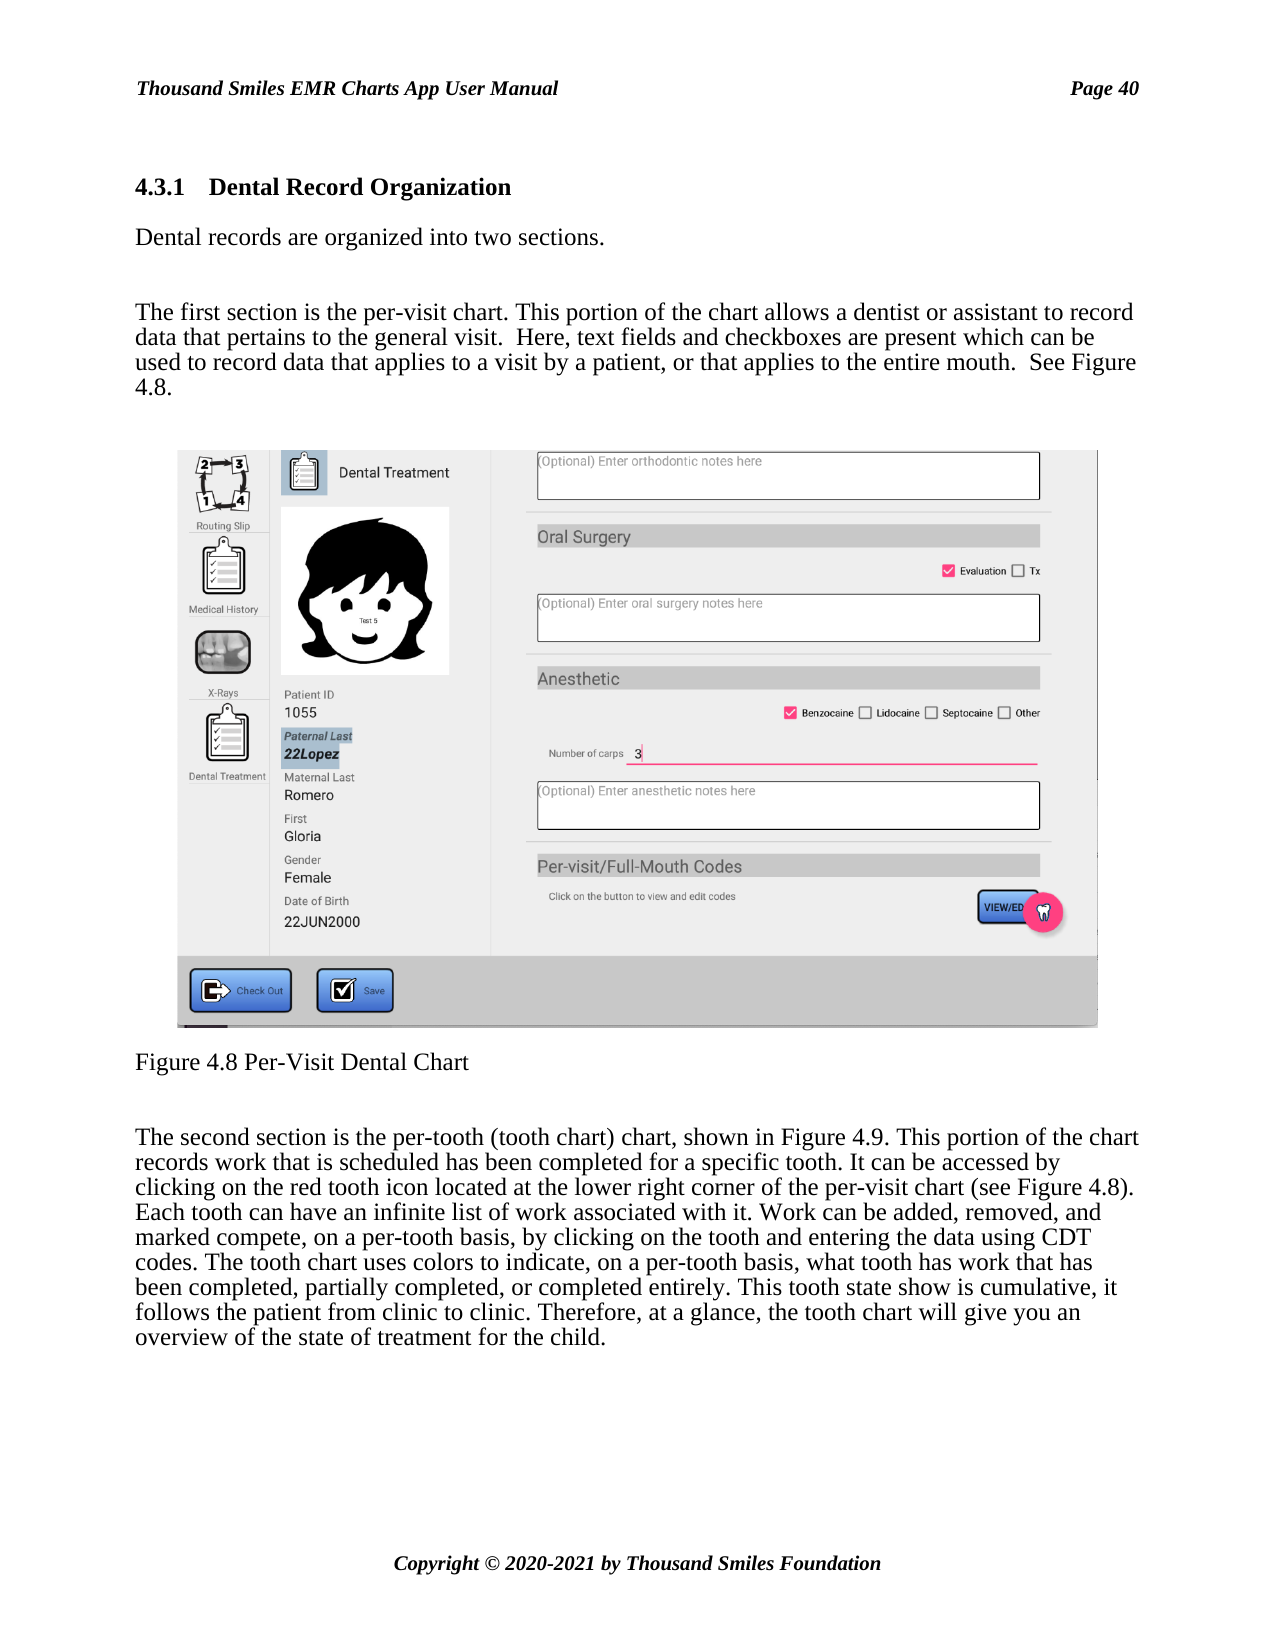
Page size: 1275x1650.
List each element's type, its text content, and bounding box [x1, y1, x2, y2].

text Figure 4.8 Per-Visit Dental Chart [135, 1050, 1140, 1075]
picture [177, 450, 1098, 1028]
text Dental records are organized into two sections. [135, 225, 1140, 250]
subtitle Dental Record Organization [135, 175, 1140, 200]
text The first section is the per-visit chart. This portion of the chart allows a dentist or assistant to record data that pertains to the general visit. Here, text fields and checkboxes are present which can be used to record data that applies to a visit by a patient, or that applies to the entire mouth. See Figure 4.8. [135, 300, 1140, 400]
text The second section is the per-tooth (tooth chart) chart, shown in Figure 4.9. This portion of the chart records work that is scheduled has been completed for a specific tooth. It can be accessed by clicking on the red tooth icon located at the lower right corner of the per-visit chart (see Figure 4.8). Each tooth can have an infinite list of work associated with it. Work can be added, removed, and marked compete, on a per-tooth basis, by clicking on the tooth and entering the data using CDT codes. The tooth chart uses colors to indicate, on a per-tooth basis, what tooth has work that has been completed, partially completed, or completed entirely. This tooth state show is cumulative, it follows the patient from clinic to clinic. Therefore, at a glance, the tooth chart will give you an overview of the state of treatment for the child. [135, 1125, 1140, 1350]
